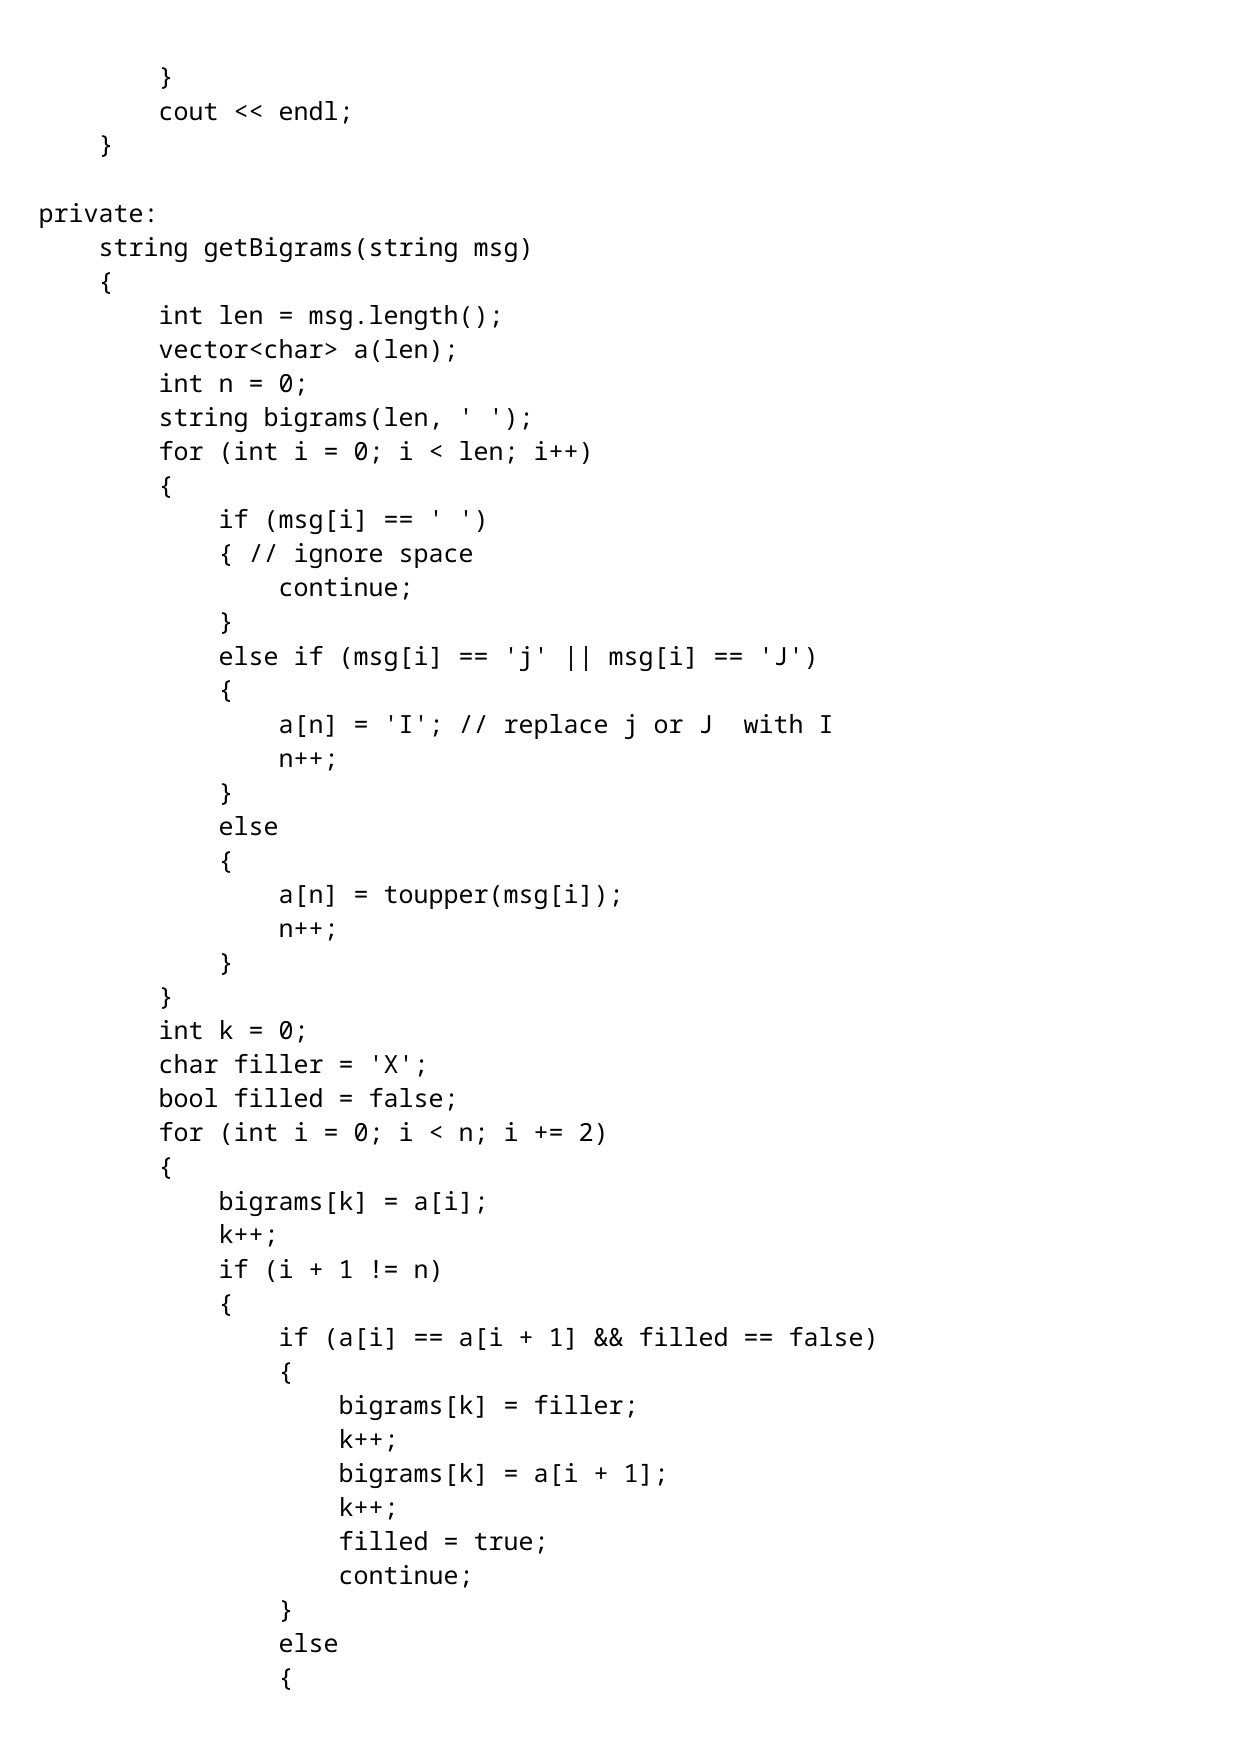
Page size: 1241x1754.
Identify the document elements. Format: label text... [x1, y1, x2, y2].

text bigrams[k] = filler; [38, 1387, 1185, 1422]
text char filler = 'X'; [38, 1047, 1185, 1081]
text for (int i = 0; i < n; i += 2) [38, 1115, 1185, 1149]
text { [38, 1149, 1185, 1183]
text filled = true; [38, 1524, 1185, 1558]
text int n = 0; [38, 366, 1185, 400]
text bigrams[k] = a[i]; [38, 1183, 1185, 1217]
text string bigrams(len, ' '); [38, 400, 1185, 434]
text { [38, 1660, 1185, 1694]
text } [38, 59, 1185, 93]
text k++; [38, 1490, 1185, 1524]
text int k = 0; [38, 1013, 1185, 1047]
text if (msg[i] == ' ') [38, 502, 1185, 536]
text n++; [38, 911, 1185, 945]
text } [38, 604, 1185, 638]
text } [38, 1592, 1185, 1626]
text private: [38, 195, 1185, 229]
text { // ignore space [38, 536, 1185, 570]
text else if (msg[i] == 'j' || msg[i] == 'J') [38, 638, 1185, 672]
text cout << endl; [38, 93, 1185, 127]
text } [38, 945, 1185, 979]
text continue; [38, 570, 1185, 604]
text continue; [38, 1558, 1185, 1592]
text else [38, 808, 1185, 842]
text bigrams[k] = a[i + 1]; [38, 1456, 1185, 1490]
text else [38, 1626, 1185, 1660]
text vector<char> a(len); [38, 332, 1185, 366]
text { [38, 263, 1185, 297]
text } [38, 774, 1185, 808]
text for (int i = 0; i < len; i++) [38, 434, 1185, 468]
text if (i + 1 != n) [38, 1251, 1185, 1285]
text { [38, 1285, 1185, 1319]
text n++; [38, 740, 1185, 774]
text int len = msg.length(); [38, 297, 1185, 332]
text { [38, 672, 1185, 706]
text a[n] = toupper(msg[i]); [38, 877, 1185, 911]
text } [38, 979, 1185, 1013]
text a[n] = 'I'; // replace j or J with I [38, 706, 1185, 740]
text bool filled = false; [38, 1081, 1185, 1115]
text { [38, 842, 1185, 877]
text { [38, 1353, 1185, 1387]
text } [38, 127, 1185, 161]
text k++; [38, 1422, 1185, 1456]
text { [38, 468, 1185, 502]
text string getBigrams(string msg) [38, 229, 1185, 263]
text if (a[i] == a[i + 1] && filled == false) [38, 1319, 1185, 1353]
text k++; [38, 1217, 1185, 1251]
